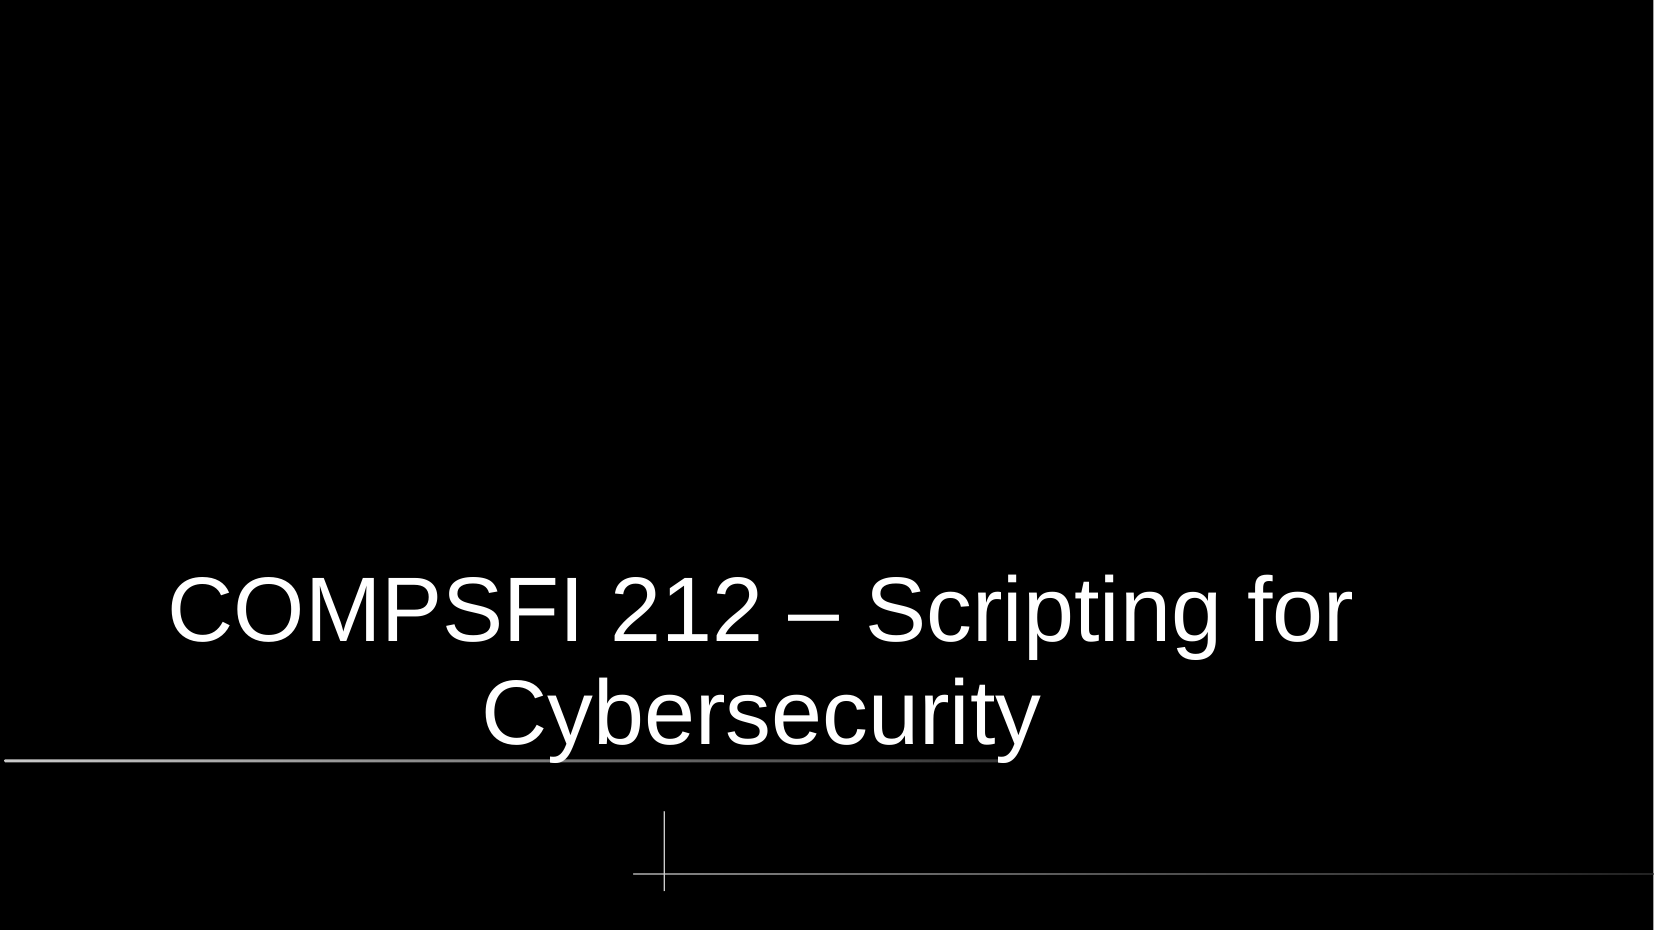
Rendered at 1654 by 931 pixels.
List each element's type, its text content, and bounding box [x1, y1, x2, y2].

title COMPSFI 212 – Scripting for Cybersecurity [23, 558, 1501, 764]
